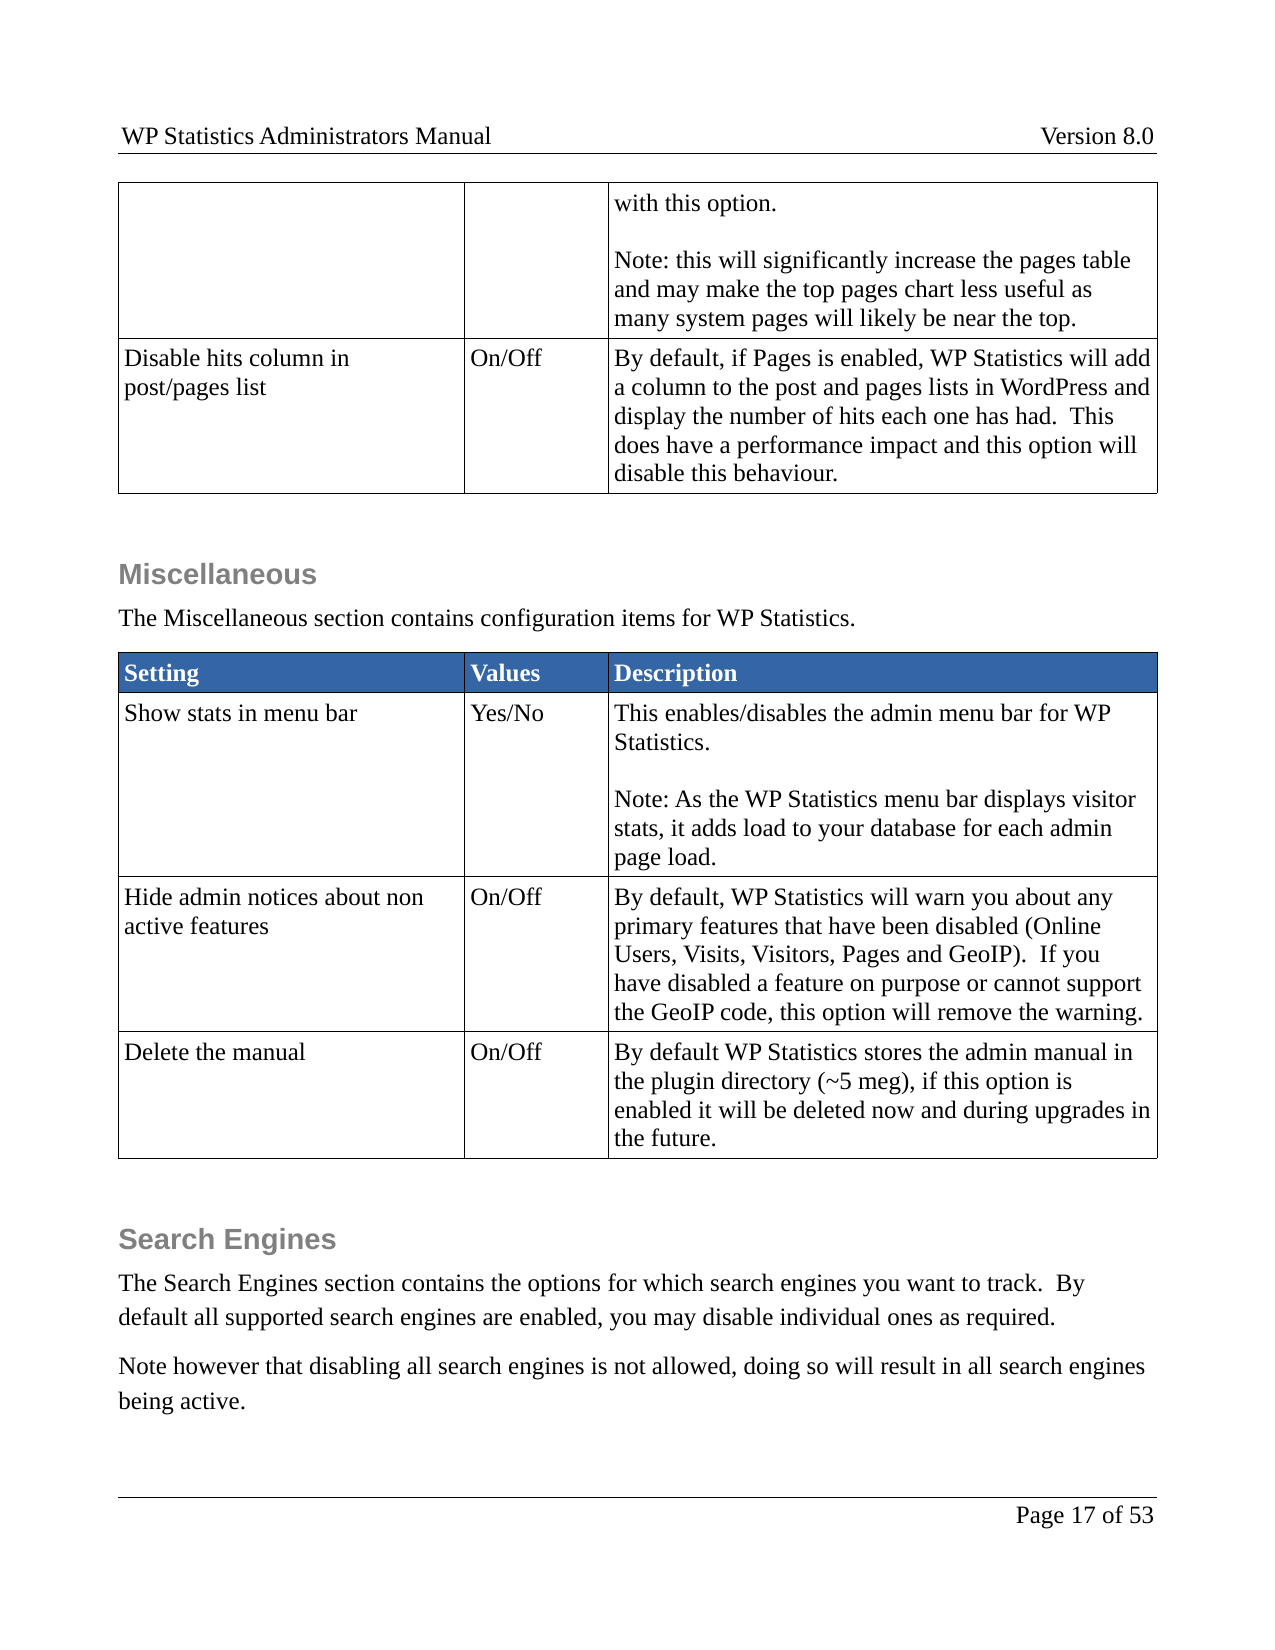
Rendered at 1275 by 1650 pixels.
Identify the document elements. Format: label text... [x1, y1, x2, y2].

subtitle Search Engines [118, 1222, 1157, 1255]
table_cell Hide admin notices about non active features [119, 877, 464, 1031]
subtitle Miscellaneous [118, 557, 1157, 590]
table_header Description [609, 653, 1157, 692]
table_cell with this option. Note: this will significantly increase the pages table and may make the top pages chart less useful as many system pages will likely be near the top. [609, 183, 1157, 338]
table_cell Disable hits column in post/pages list [119, 339, 464, 493]
table_cell Show stats in menu bar [119, 693, 464, 876]
table_cell Delete the manual [119, 1032, 464, 1158]
table_cell By default WP Statistics stores the admin manual in the plugin directory (~5 meg), if this option is enabled it will be deleted now and during upgrades in the future. [609, 1032, 1157, 1158]
table_cell On/Off [465, 339, 608, 493]
table_header Setting [119, 653, 464, 692]
table_cell Yes/No [465, 693, 608, 876]
text The Miscellaneous section contains configuration items for WP Statistics. [118, 603, 1157, 631]
text Note however that disabling all search engines is not allowed, doing so will result in all search engines being active. [118, 1351, 1157, 1414]
table_header Values [465, 653, 608, 692]
table_cell [465, 183, 608, 338]
table_cell [119, 183, 464, 338]
table_cell By default, WP Statistics will warn you about any primary features that have been disabled (Online Users, Visits, Visitors, Pages and GeoIP). If you have disabled a feature on purpose or cannot support the GeoIP code, this option will remove the warning. [609, 877, 1157, 1031]
table_cell This enables/disables the admin menu bar for WP Statistics. Note: As the WP Statistics menu bar displays visitor stats, it adds load to your database for each admin page load. [609, 693, 1157, 876]
text The Search Engines section contains the options for which search engines you want to track. By default all supported search engines are enabled, you may disable individual ones as required. [118, 1268, 1157, 1331]
table_cell On/Off [465, 877, 608, 1031]
table_cell On/Off [465, 1032, 608, 1158]
table_cell By default, if Pages is enabled, WP Statistics will add a column to the post and pages lists in WordPress and display the number of hits each one has had. This does have a performance impact and this option will disable this behaviour. [609, 339, 1157, 493]
